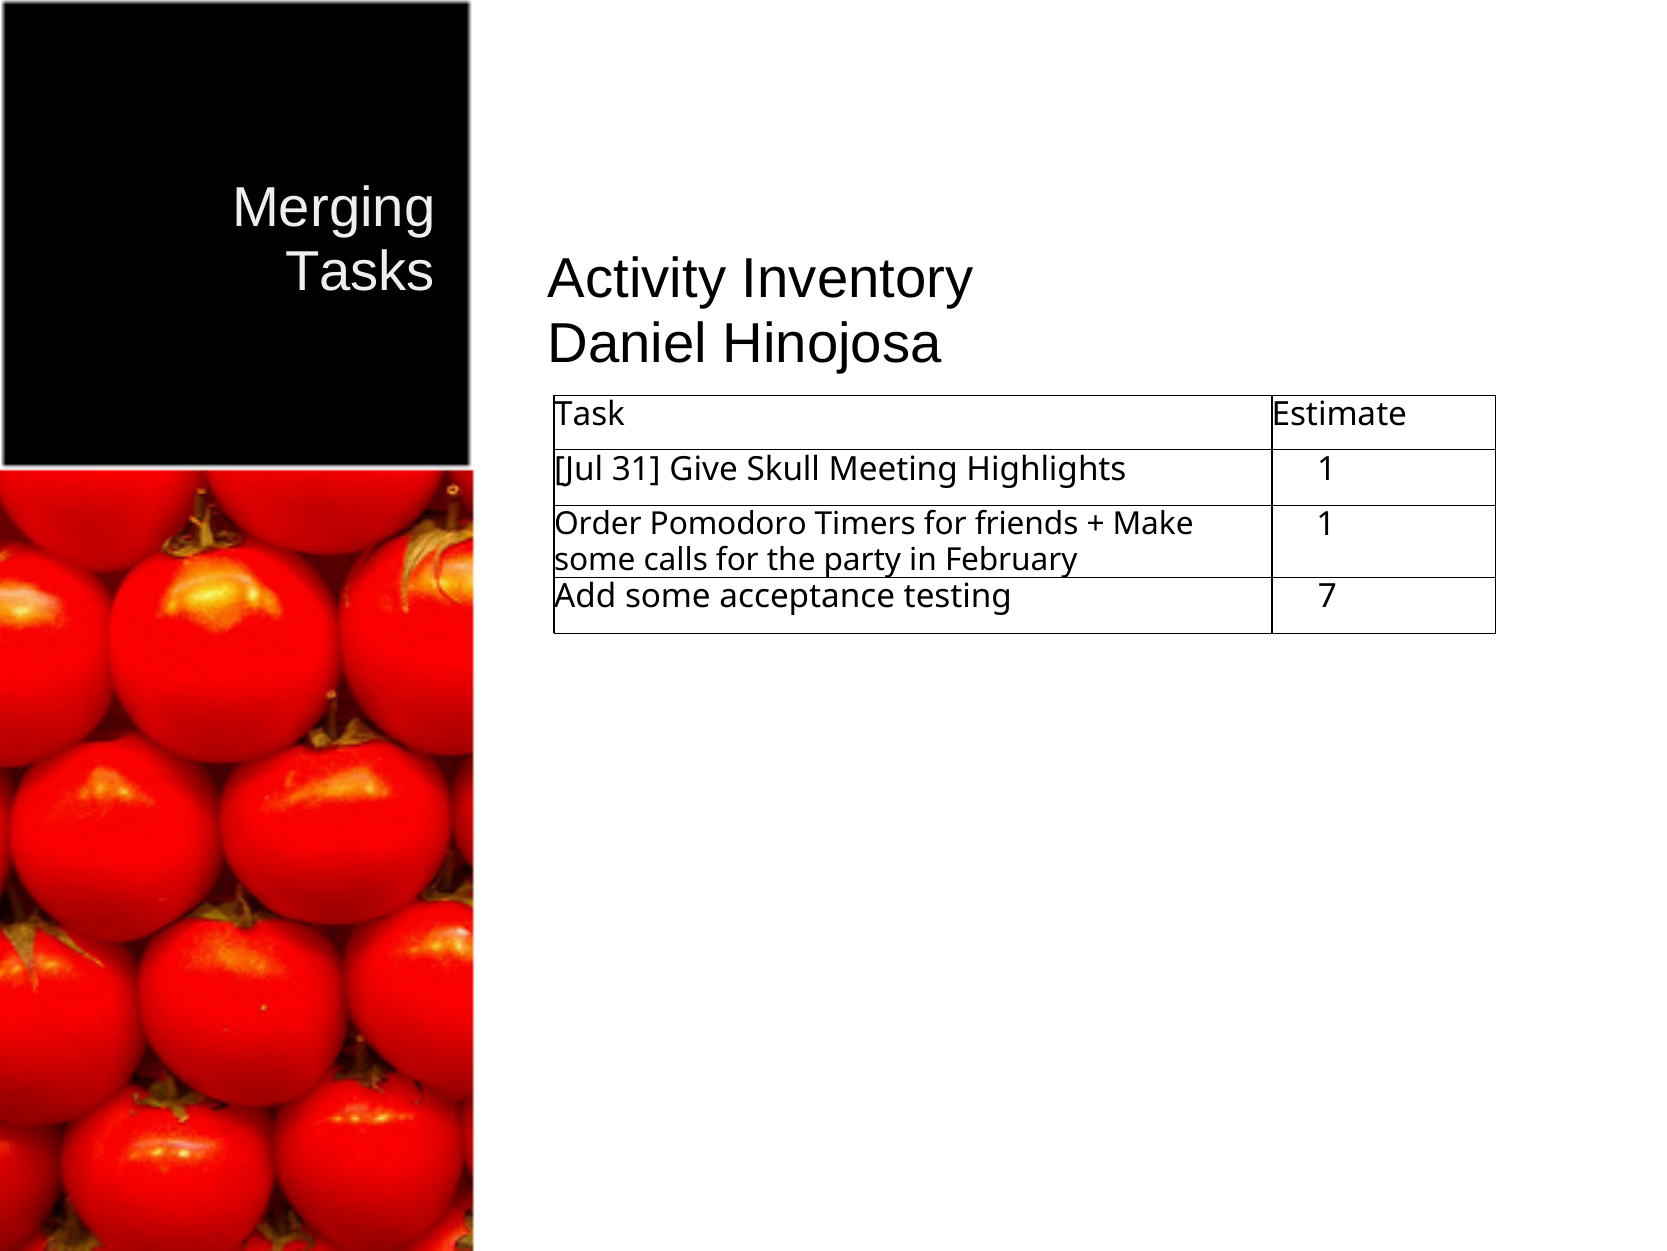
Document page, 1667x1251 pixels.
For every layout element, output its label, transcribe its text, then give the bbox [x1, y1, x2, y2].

text_box [Jul 31] Give Skull Meeting Highlights [555, 450, 1271, 505]
text_box Task [555, 396, 1271, 449]
text_box Merging Tasks [145, 167, 451, 311]
text_box Activity Inventory Daniel Hinojosa [547, 246, 1576, 376]
text_box 1 [1273, 450, 1495, 505]
text_box 7 [1273, 578, 1495, 633]
text_box 1 [1273, 506, 1495, 577]
text_box Estimate [1273, 396, 1495, 449]
text_box Add some acceptance testing [555, 578, 1271, 633]
text_box Order Pomodoro Timers for friends + Make some calls for the party in February [555, 506, 1271, 577]
picture [0, 0, 1667, 1251]
